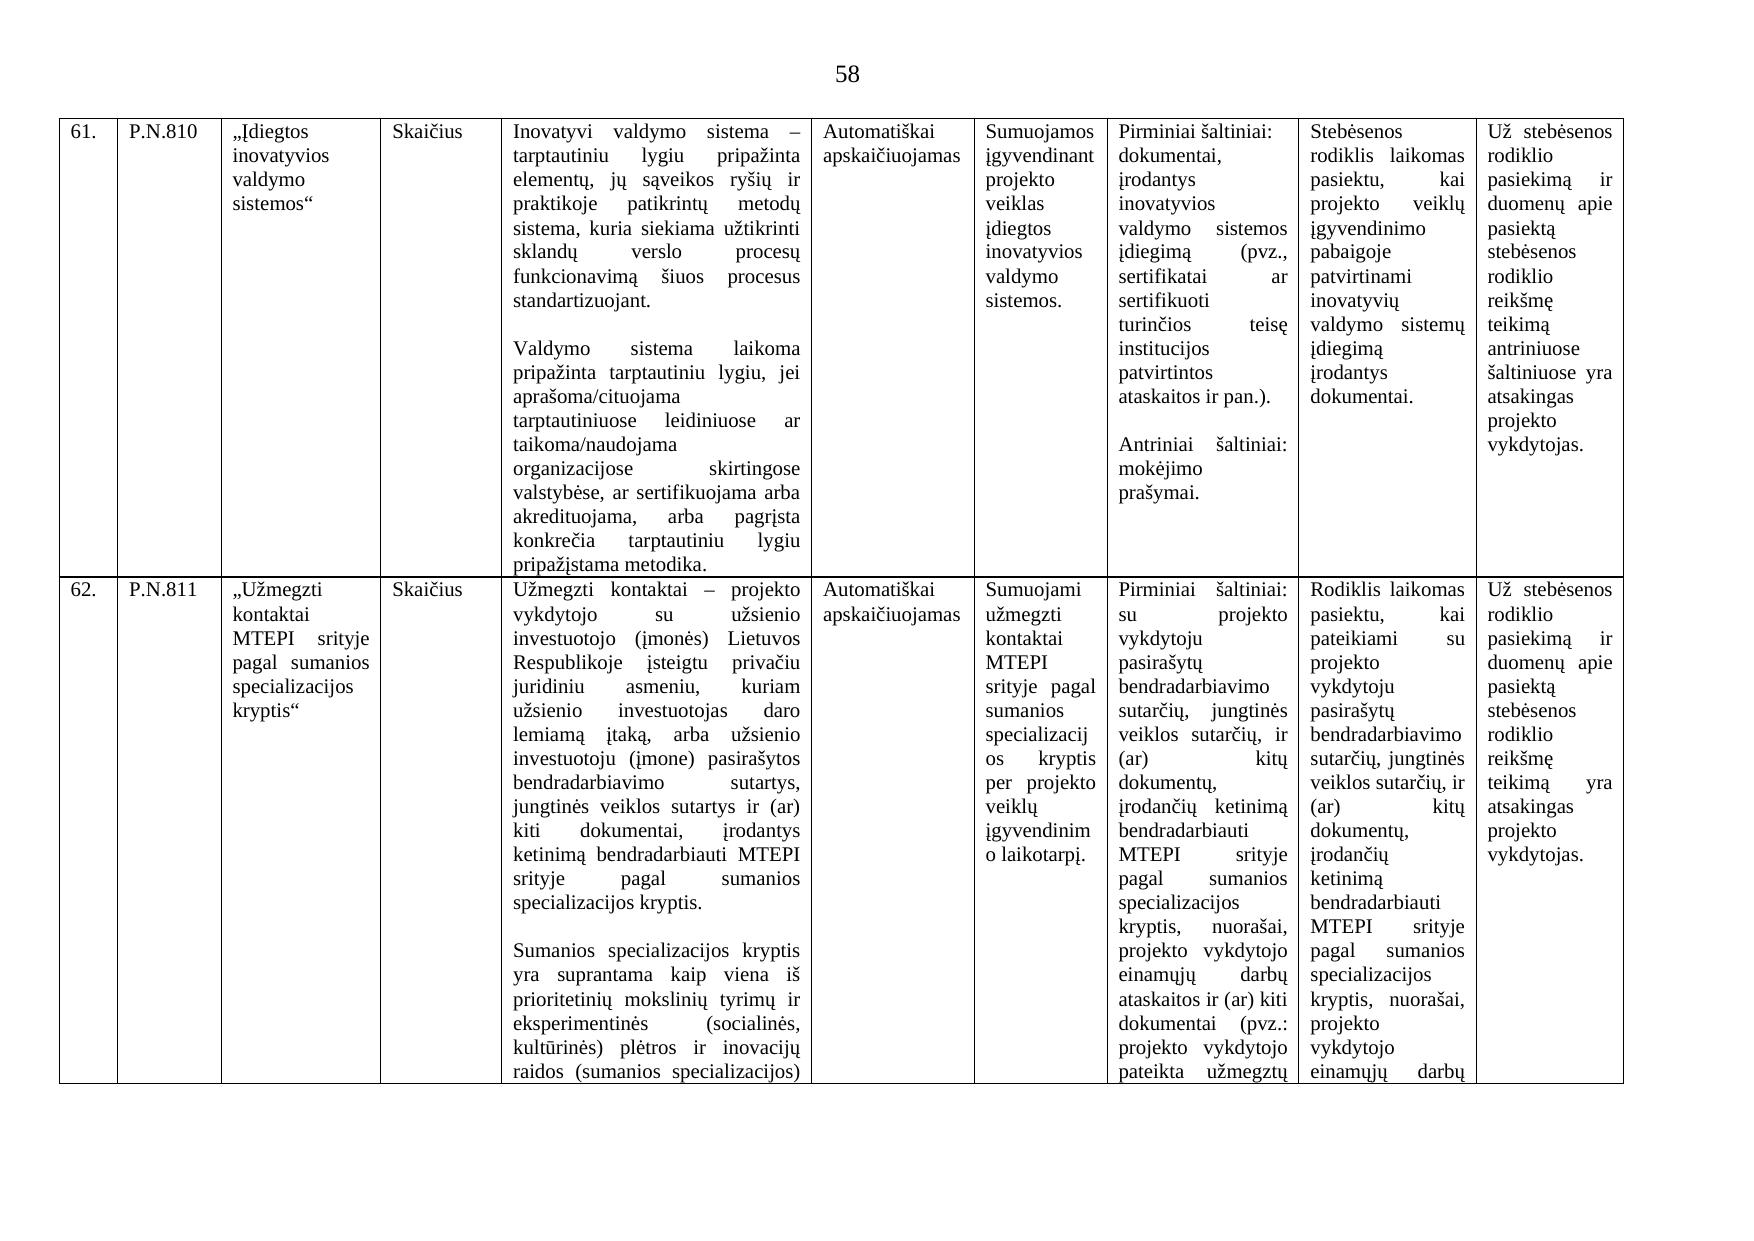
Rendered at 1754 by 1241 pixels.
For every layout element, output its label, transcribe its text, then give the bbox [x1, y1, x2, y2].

table_cell „Įdiegtos inovatyvios valdymo sistemos“ [222, 119, 380, 576]
table_cell Užmegzti kontaktai – projekto vykdytojo su užsienio investuotojo (įmonės) Lietuvos Respublikoje įsteigtu privačiu juridiniu asmeniu, kuriam užsienio investuotojas daro lemiamą įtaką, arba užsienio investuotoju (įmone) pasirašytos bendradarbiavimo sutartys, jungtinės veiklos sutartys ir (ar) kiti dokumentai, įrodantys ketinimą bendradarbiauti MTEPI srityje pagal sumanios specializacijos kryptis. Sumanios specializacijos kryptis yra suprantama kaip viena iš prioritetinių mokslinių tyrimų ir eksperimentinės (socialinės, kultūrinės) plėtros ir inovacijų raidos (sumanios specializacijos) [502, 578, 811, 1083]
table_cell Stebėsenos rodiklis laikomas pasiektu, kai projekto veiklų įgyvendinimo pabaigoje patvirtinami inovatyvių valdymo sistemų įdiegimą įrodantys dokumentai. [1299, 119, 1476, 576]
table_cell Skaičius [381, 578, 501, 1083]
table_cell Automatiškai apskaičiuojamas [812, 578, 974, 1083]
table_cell Sumuojamos įgyvendinant projekto veiklas įdiegtos inovatyvios valdymo sistemos. [975, 119, 1107, 576]
table_cell Už stebėsenos rodiklio pasiekimą ir duomenų apie pasiektą stebėsenos rodiklio reikšmę teikimą yra atsakingas projekto vykdytojas. [1477, 578, 1623, 1083]
table_cell Už stebėsenos rodiklio pasiekimą ir duomenų apie pasiektą stebėsenos rodiklio reikšmę teikimą antriniuose šaltiniuose yra atsakingas projekto vykdytojas. [1477, 119, 1623, 576]
table_cell 62. [60, 578, 117, 1083]
table_cell Pirminiai šaltiniai: su projekto vykdytoju pasirašytų bendradarbiavimo sutarčių, jungtinės veiklos sutarčių, ir (ar) kitų dokumentų, įrodančių ketinimą bendradarbiauti MTEPI srityje pagal sumanios specializacijos kryptis, nuorašai, projekto vykdytojo einamųjų darbų ataskaitos ir (ar) kiti dokumentai (pvz.: projekto vykdytojo pateikta užmegztų [1108, 578, 1298, 1083]
table_cell P.N.811 [118, 578, 221, 1083]
table_cell 61. [60, 119, 117, 576]
table_cell Inovatyvi valdymo sistema –tarptautiniu lygiu pripažinta elementų, jų sąveikos ryšių ir praktikoje patikrintų metodų sistema, kuria siekiama užtikrinti sklandų verslo procesų funkcionavimą šiuos procesus standartizuojant. Valdymo sistema laikoma pripažinta tarptautiniu lygiu, jei aprašoma/cituojama tarptautiniuose leidiniuose ar taikoma/naudojama organizacijose skirtingose valstybėse, ar sertifikuojama arba akredituojama, arba pagrįsta konkrečia tarptautiniu lygiu pripažįstama metodika. [502, 119, 811, 576]
table_cell „Užmegzti kontaktai MTEPI srityje pagal sumanios specializacijos kryptis“ [222, 578, 380, 1083]
table_cell P.N.810 [118, 119, 221, 576]
table_cell Rodiklis laikomas pasiektu, kai pateikiami su projekto vykdytoju pasirašytų bendradarbiavimo sutarčių, jungtinės veiklos sutarčių, ir (ar) kitų dokumentų, įrodančių ketinimą bendradarbiauti MTEPI srityje pagal sumanios specializacijos kryptis, nuorašai, projekto vykdytojo einamųjų darbų [1299, 578, 1476, 1083]
table_cell Automatiškai apskaičiuojamas [812, 119, 974, 576]
table_cell Skaičius [381, 119, 501, 576]
table_cell Pirminiai šaltiniai: dokumentai, įrodantys inovatyvios valdymo sistemos įdiegimą (pvz., sertifikatai ar sertifikuoti turinčios teisę institucijos patvirtintos ataskaitos ir pan.). Antriniai šaltiniai: mokėjimo prašymai. [1108, 119, 1298, 576]
table_cell Sumuojami užmegzti kontaktai MTEPI srityje pagal sumanios specializacijos kryptis per projekto veiklų įgyvendinimo laikotarpį. [975, 578, 1107, 1083]
